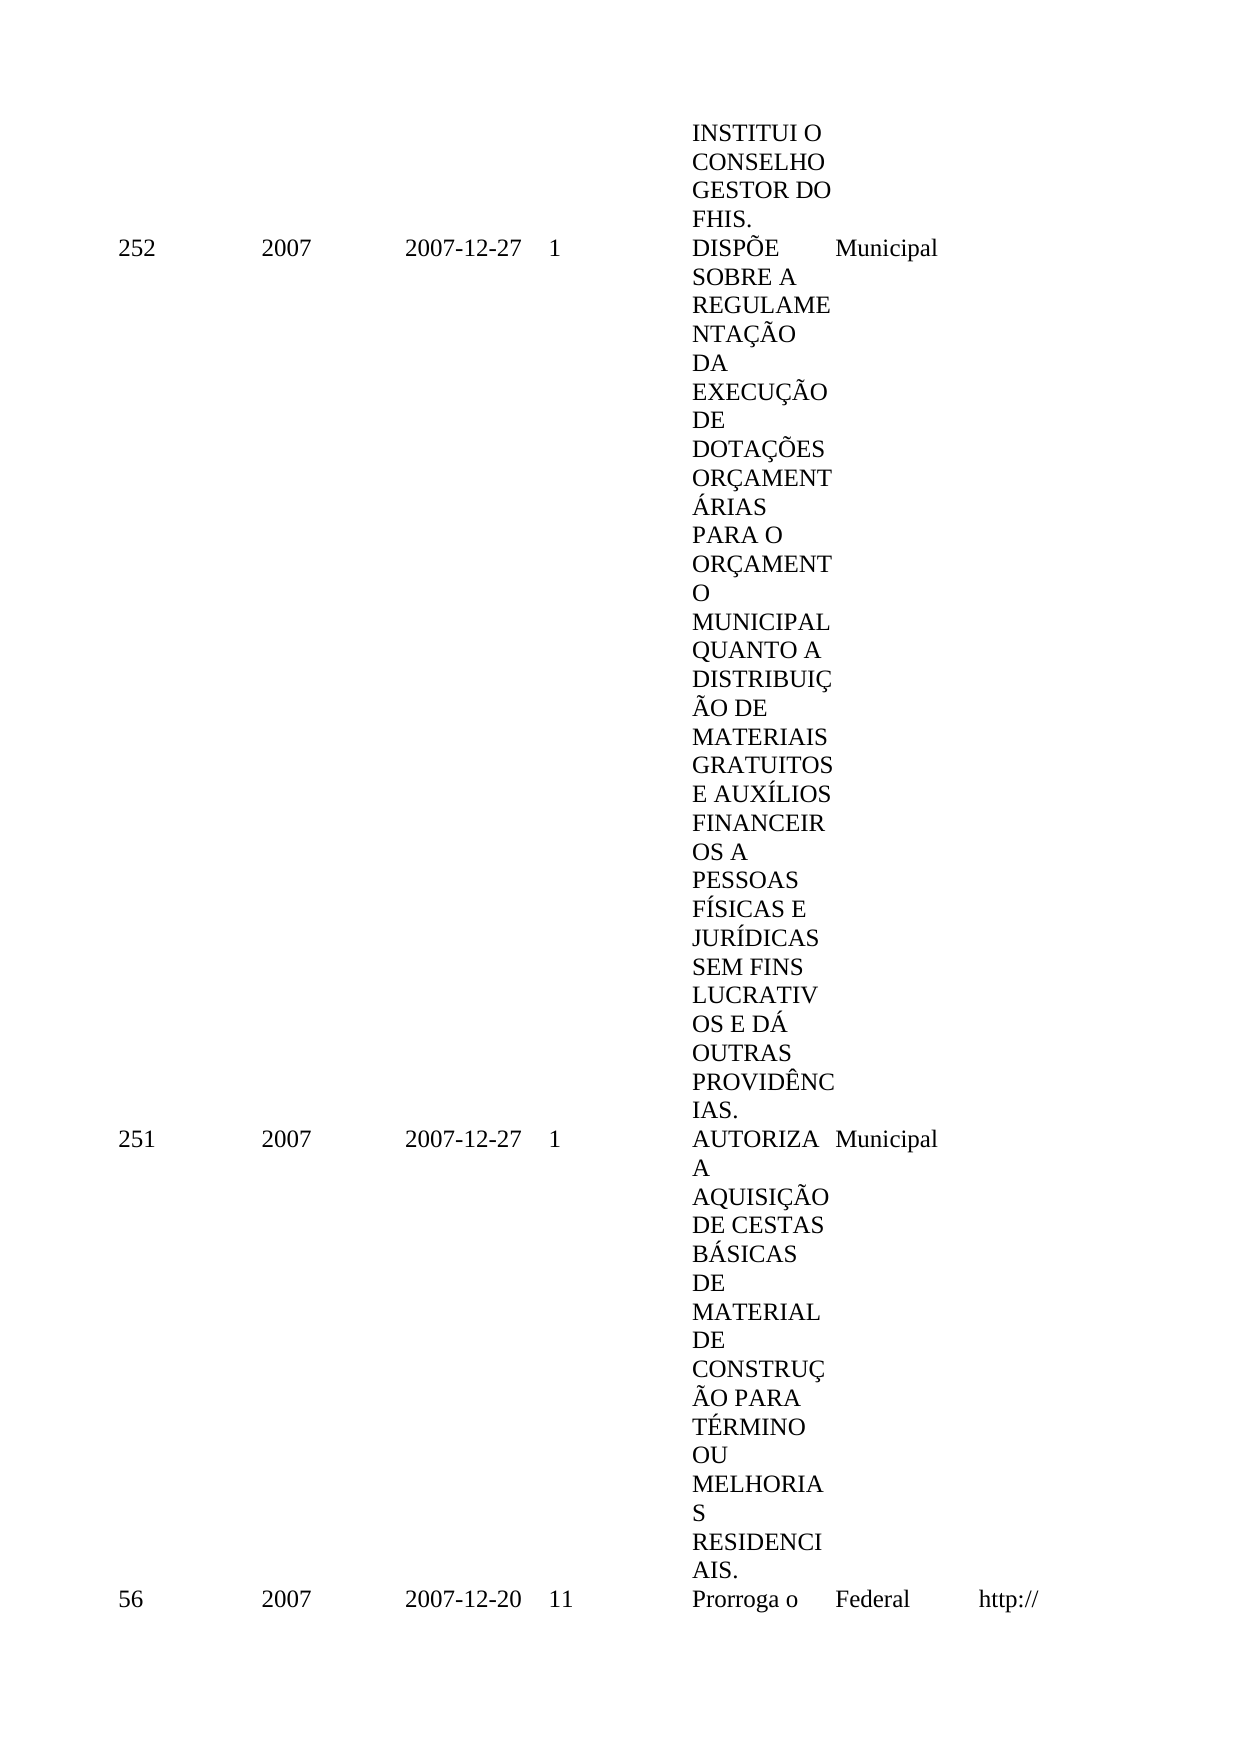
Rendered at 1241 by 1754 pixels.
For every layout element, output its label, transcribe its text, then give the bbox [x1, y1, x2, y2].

table_cell [979, 118, 1122, 233]
table_cell [261, 118, 405, 233]
table_cell 2007 [261, 1584, 405, 1613]
table_cell 2007 [261, 233, 405, 1124]
table_cell 1 [548, 233, 692, 1124]
table_cell Municipal [835, 1124, 979, 1584]
table_cell 56 [118, 1584, 261, 1613]
table_cell 1 [548, 1124, 692, 1584]
table_cell Federal [835, 1584, 979, 1613]
table_cell 251 [118, 1124, 261, 1584]
table_cell 2007-12-27 [405, 1124, 548, 1584]
table_cell 252 [118, 233, 261, 1124]
table_cell [118, 118, 261, 233]
table_cell INSTITUI O CONSELHO GESTOR DO FHIS. [692, 118, 835, 233]
table_cell 2007 [261, 1124, 405, 1584]
table_cell 2007-12-20 [405, 1584, 548, 1613]
table_cell http:// [979, 1584, 1122, 1613]
table_cell 2007-12-27 [405, 233, 548, 1124]
table_cell [979, 1124, 1122, 1584]
table_cell [979, 233, 1122, 1124]
table_cell AUTORIZA A AQUISIÇÃO DE CESTAS BÁSICAS DE MATERIAL DE CONSTRUÇÃO PARA TÉRMINO OU MELHORIAS RESIDENCIAIS. [692, 1124, 835, 1584]
table_cell DISPÕE SOBRE A REGULAMENTAÇÃO DA EXECUÇÃO DE DOTAÇÕES ORÇAMENTÁRIAS PARA O ORÇAMENTO MUNICIPAL QUANTO A DISTRIBUIÇÃO DE MATERIAIS GRATUITOS E AUXÍLIOS FINANCEIROS A PESSOAS FÍSICAS E JURÍDICAS SEM FINS LUCRATIVOS E DÁ OUTRAS PROVIDÊNCIAS. [692, 233, 835, 1124]
table_cell [405, 118, 548, 233]
table_cell Prorroga o [692, 1584, 835, 1613]
table_cell [548, 118, 692, 233]
table_cell 11 [548, 1584, 692, 1613]
table_cell Municipal [835, 233, 979, 1124]
table_cell [835, 118, 979, 233]
